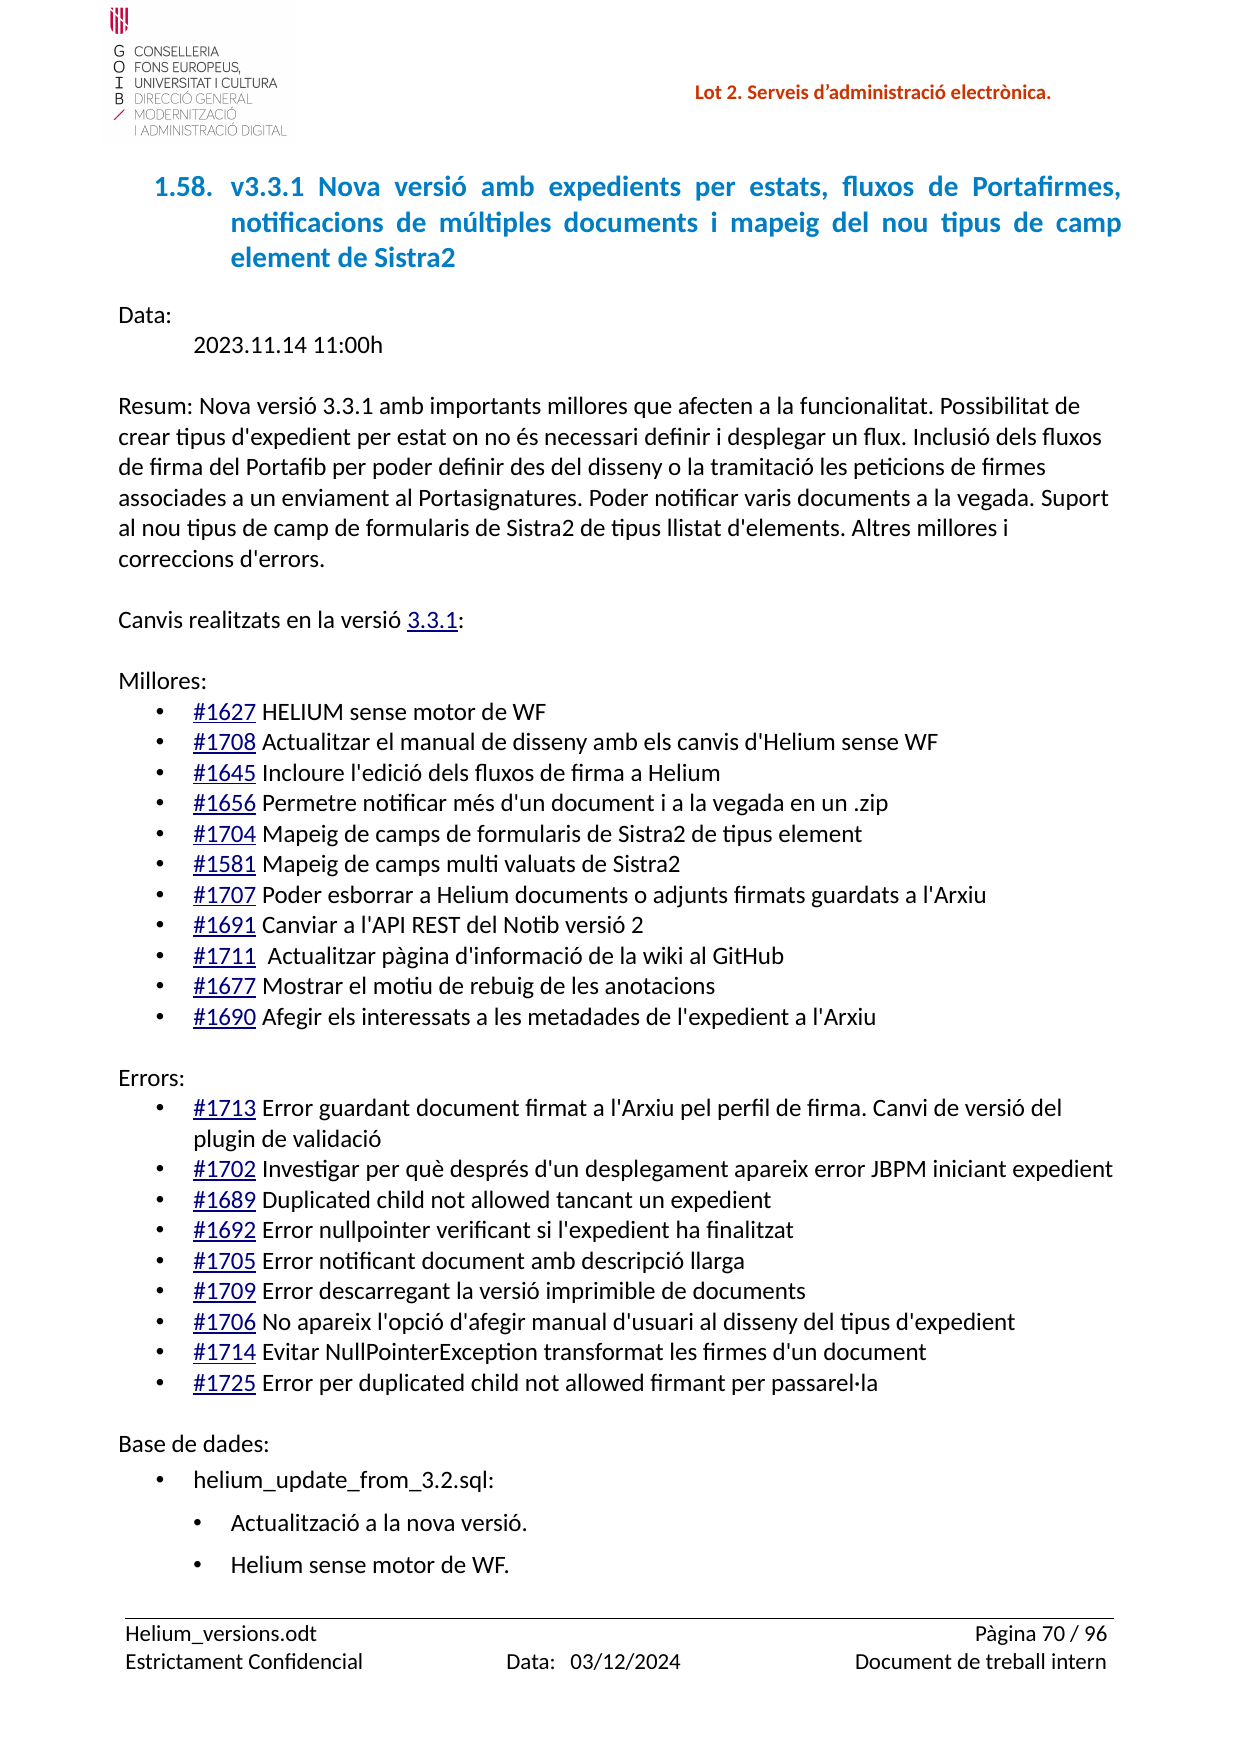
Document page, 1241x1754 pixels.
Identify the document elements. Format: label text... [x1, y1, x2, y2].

list #1714 Evitar NullPointerException transformat les firmes d'un document [156, 1337, 1122, 1367]
text Resum: Nova versió 3.3.1 amb importants millores que afecten a la funcionalitat. Possibilitat de crear tipus d'expedient per estat on no és necessari definir i desplegar un flux. Inclusió dels fluxos de firma del Portafib per poder definir des del disseny o la tramitació les peticions de firmes associades a un enviament al Portasignatures. Poder notificar varis documents a la vegada. Suport al nou tipus de camp de formularis de Sistra2 de tipus llistat d'elements. Altres millores i correccions d'errors. [118, 390, 1122, 573]
text Canvis realitzats en la versió 3.3.1: [118, 604, 1122, 634]
text Millores: [118, 665, 1122, 696]
list #1706 No apareix l'opció d'afegir manual d'usuari al disseny del tipus d'expedient [156, 1306, 1122, 1337]
list #1627 HELIUM sense motor de WF [156, 696, 1122, 726]
text Data: [118, 299, 1122, 329]
list #1711 Actualitzar pàgina d'informació de la wiki al GitHub [156, 940, 1122, 970]
list #1725 Error per duplicated child not allowed firmant per passarel·la [156, 1367, 1122, 1398]
text 2023.11.14 11:00h [118, 329, 1122, 360]
list Helium sense motor de WF. [193, 1549, 1122, 1580]
list #1677 Mostrar el motiu de rebuig de les anotacions [156, 970, 1122, 1001]
list #1708 Actualitzar el manual de disseny amb els canvis d'Helium sense WF [156, 726, 1122, 757]
picture [100, 0, 297, 144]
list #1692 Error nullpointer verificant si l'expedient ha finalitzat [156, 1214, 1122, 1245]
list Actualització a la nova versió. [193, 1507, 1122, 1537]
list #1656 Permetre notificar més d'un document i a la vegada en un .zip [156, 787, 1122, 818]
list #1713 Error guardant document firmat a l'Arxiu pel perfil de firma. Canvi de versió del plugin de validació [156, 1092, 1122, 1153]
list #1702 Investigar per què després d'un desplegament apareix error JBPM iniciant expedient [156, 1153, 1122, 1184]
list #1705 Error notificant document amb descripció llarga [156, 1245, 1122, 1276]
subtitle v3.3.1 Nova versió amb expedients per estats, fluxos de Portafirmes, notificacions de múltiples documents i mapeig del nou tipus de camp element de Sistra2 [153, 168, 1122, 275]
list #1690 Afegir els interessats a les metadades de l'expedient a l'Arxiu [156, 1001, 1122, 1031]
list #1689 Duplicated child not allowed tancant un expedient [156, 1184, 1122, 1214]
list #1691 Canviar a l'API REST del Notib versió 2 [156, 909, 1122, 940]
list #1645 Incloure l'edició dels fluxos de firma a Helium [156, 757, 1122, 787]
list #1707 Poder esborrar a Helium documents o adjunts firmats guardats a l'Arxiu [156, 879, 1122, 909]
list #1709 Error descarregant la versió imprimible de documents [156, 1276, 1122, 1306]
text Errors: [118, 1062, 1122, 1092]
list helium_update_from_3.2.sql: [156, 1464, 1122, 1495]
text Base de dades: [118, 1428, 1122, 1459]
list #1704 Mapeig de camps de formularis de Sistra2 de tipus element [156, 818, 1122, 848]
list #1581 Mapeig de camps multi valuats de Sistra2 [156, 848, 1122, 879]
